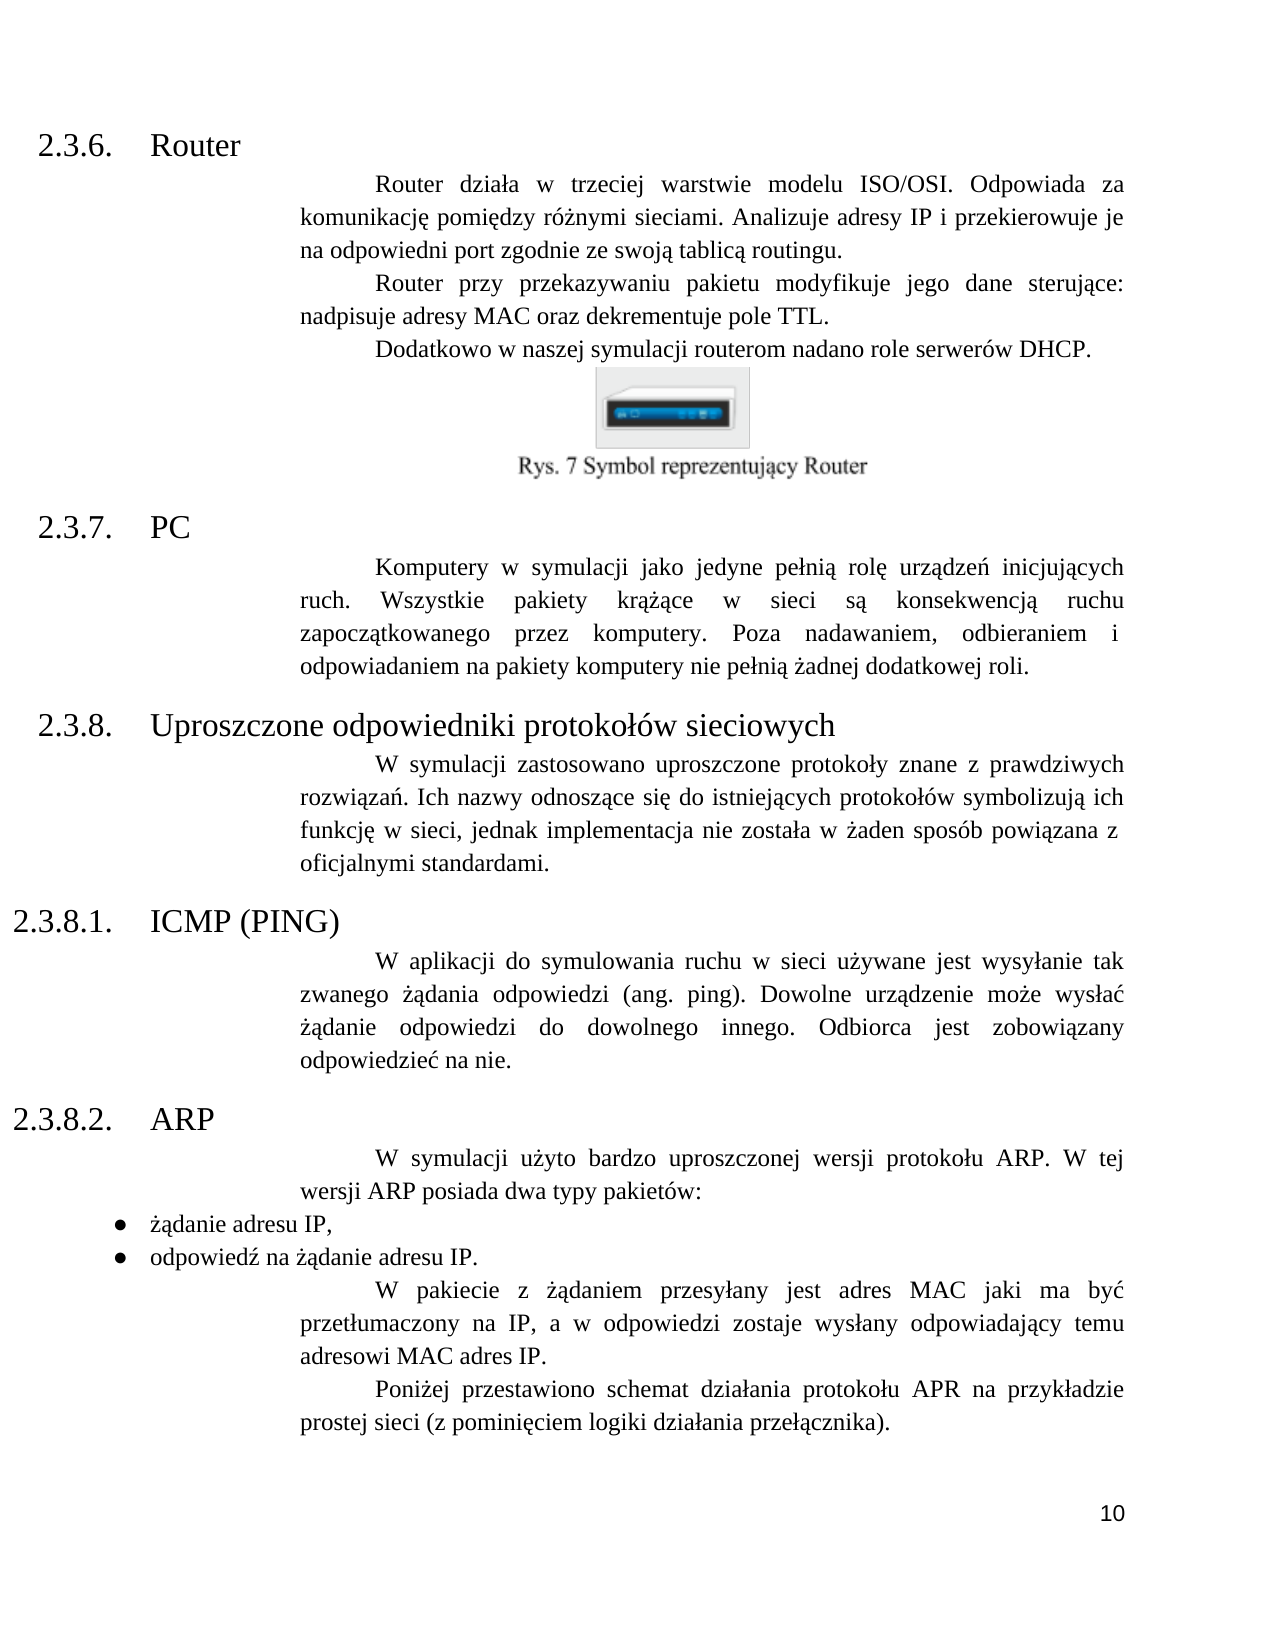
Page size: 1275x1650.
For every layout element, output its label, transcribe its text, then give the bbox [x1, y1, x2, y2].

text W symulacji użyto bardzo uproszczonej wersji protokołu ARP. W tej wersji ARP posiada dwa typy pakietów: [300, 1143, 1125, 1204]
list Router [113, 125, 1125, 163]
list ARP [113, 1099, 1125, 1137]
list żądanie adresu IP, [113, 1209, 1125, 1238]
list Uproszczone odpowiedniki protokołów sieciowych [113, 705, 1125, 743]
text Komputery w symulacji jako jedyne pełnią rolę urządzeń inicjujących ruch. Wszystkie pakiety krążące w sieci są konsekwencją ruchu zapoczątkowanego przez komputery. Poza nadawaniem, odbieraniem i odpowiadaniem na pakiety komputery nie pełnią żadnej dodatkowej roli. [300, 552, 1125, 680]
list odpowiedź na żądanie adresu IP. [113, 1242, 1125, 1271]
text Dodatkowo w naszej symulacji routerom nadano role serwerów DHCP. [300, 334, 1125, 363]
text Router działa w trzeciej warstwie modelu ISO/OSI. Odpowiada za komunikację pomiędzy różnymi sieciami. Analizuje adresy IP i przekierowuje je na odpowiedni port zgodnie ze swoją tablicą routingu. [300, 169, 1125, 264]
text W aplikacji do symulowania ruchu w sieci używane jest wysyłanie tak zwanego żądania odpowiedzi (ang. ping). Dowolne urządzenie może wysłać żądanie odpowiedzi do dowolnego innego. Odbiorca jest zobowiązany odpowiedzieć na nie. [300, 946, 1125, 1074]
text Router przy przekazywaniu pakietu modyfikuje jego dane sterujące: nadpisuje adresy MAC oraz dekrementuje pole TTL. [300, 268, 1125, 330]
text W symulacji zastosowano uproszczone protokoły znane z prawdziwych rozwiązań. Ich nazwy odnoszące się do istniejących protokołów symbolizują ich funkcję w sieci, jednak implementacja nie została w żaden sposób powiązana z oficjalnymi standardami. [300, 749, 1125, 877]
list PC [113, 508, 1125, 546]
text W pakiecie z żądaniem przesyłany jest adres MAC jaki ma być przetłumaczony na IP, a w odpowiedzi zostaje wysłany odpowiadający temu adresowi MAC adres IP. [300, 1275, 1125, 1370]
list ICMP (PING) [113, 902, 1125, 940]
text Poniżej przestawiono schemat działania protokołu APR na przykładzie prostej sieci (z pominięciem logiki działania przełącznika). [300, 1374, 1125, 1436]
